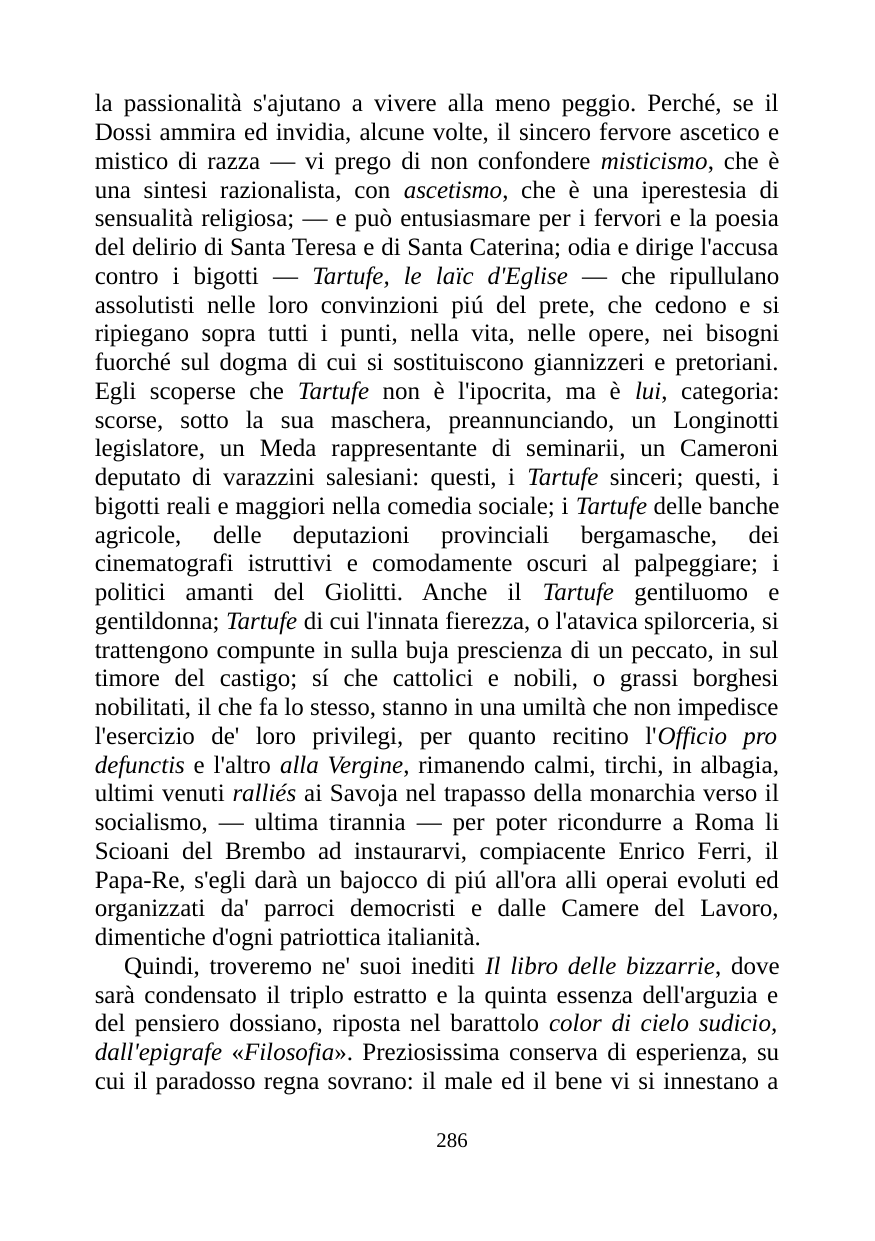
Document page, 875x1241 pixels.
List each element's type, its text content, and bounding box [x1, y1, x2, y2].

text la passionalità s'ajutano a vivere alla meno peggio. Perché, se il Dossi ammira ed invidia, alcune volte, il sincero fervore ascetico e mistico di razza — vi prego di non confondere misticismo, che è una sintesi razionalista, con ascetismo, che è una iperestesia di sensualità religiosa; — e può entusiasmare per i fervori e la poesia del delirio di Santa Teresa e di Santa Caterina; odia e dirige l'accusa contro i bigotti — Tartufe, le laïc d'Eglise — che ripullulano assolutisti nelle loro convinzioni piú del prete, che cedono e si ripiegano sopra tutti i punti, nella vita, nelle opere, nei bisogni fuorché sul dogma di cui si sostituiscono giannizzeri e pretoriani. Egli scoperse che Tartufe non è l'ipocrita, ma è lui, categoria: scorse, sotto la sua maschera, preannunciando, un Longinotti legislatore, un Meda rappresentante di seminarii, un Cameroni deputato di varazzini salesiani: questi, i Tartufe sinceri; questi, i bigotti reali e maggiori nella comedia sociale; i Tartufe delle banche agricole, delle deputazioni provinciali bergamasche, dei cinematografi istruttivi e comodamente oscuri al palpeggiare; i politici amanti del Giolitti. Anche il Tartufe gentiluomo e gentildonna; Tartufe di cui l'innata fierezza, o l'atavica spilorceria, si trattengono compunte in sulla buja prescienza di un peccato, in sul timore del castigo; sí che cattolici e nobili, o grassi borghesi nobilitati, il che fa lo stesso, stanno in una umiltà che non impedisce l'esercizio de' loro privilegi, per quanto recitino l'Officio pro defunctis e l'altro alla Vergine, rimanendo calmi, tirchi, in albagia, ultimi venuti ralliés ai Savoja nel trapasso della monarchia verso il socialismo, — ultima tirannia — per poter ricondurre a Roma li Scioani del Brembo ad instaurarvi, compiacente Enrico Ferri, il Papa-Re, s'egli darà un bajocco di piú all'ora alli operai evoluti ed organizzati da' parroci democristi e dalle Camere del Lavoro, dimentiche d'ogni patriottica italianità. [94, 88, 779, 951]
text Quindi, troveremo ne' suoi inediti Il libro delle bizzarrie, dove sarà condensato il triplo estratto e la quinta essenza dell'arguzia e del pensiero dossiano, riposta nel barattolo color di cielo sudicio, dall'epigrafe «Filosofia». Preziosissima conserva di esperienza, su cui il paradosso regna sovrano: il male ed il bene vi si innestano a [94, 951, 779, 1095]
